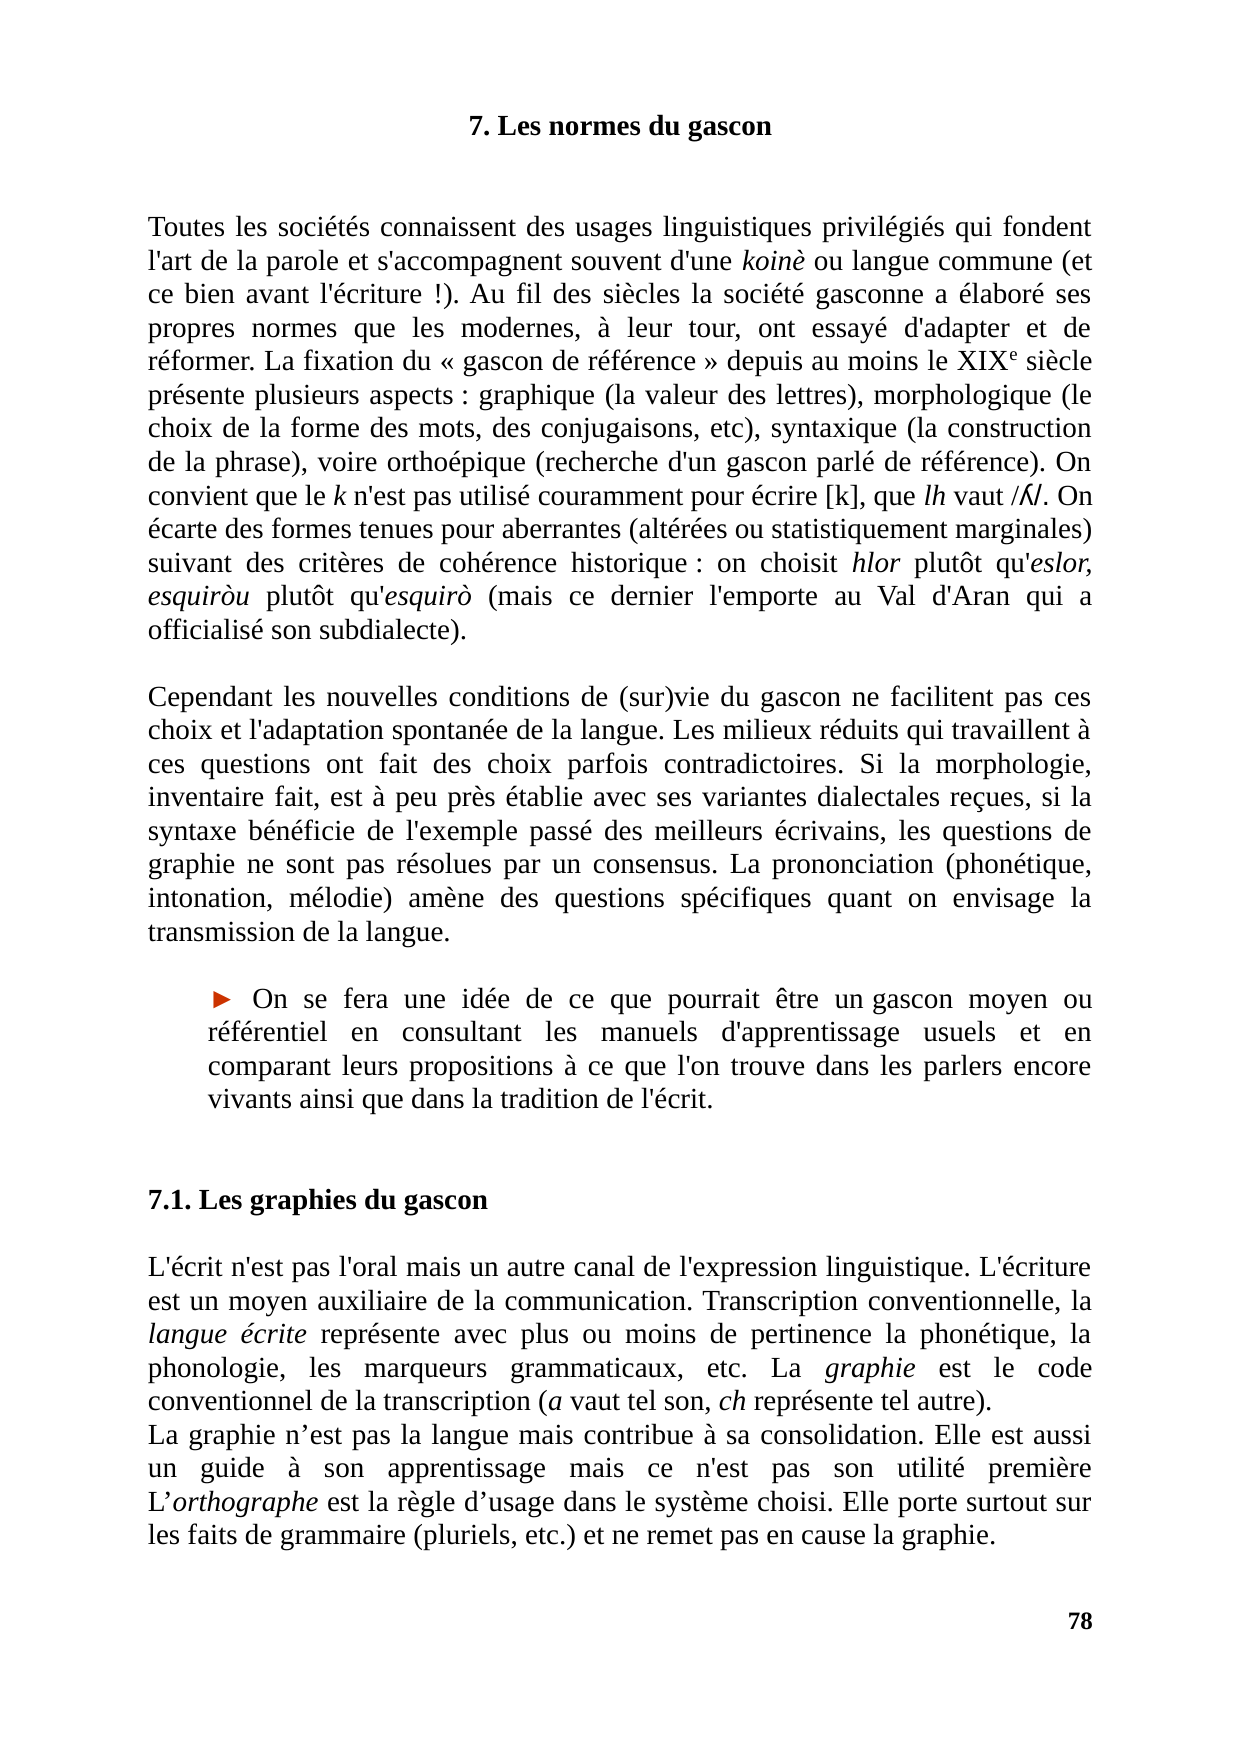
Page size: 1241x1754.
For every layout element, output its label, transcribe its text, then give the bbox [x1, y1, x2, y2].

text ► On se fera une idée de ce que pourrait être un gascon moyen ou référentiel en consultant les manuels d'apprentissage usuels et en comparant leurs propositions à ce que l'on trouve dans les parlers encore vivants ainsi que dans la tradition de l'écrit. [208, 981, 1093, 1115]
text L'écrit n'est pas l'oral mais un autre canal de l'expression linguistique. L'écriture est un moyen auxiliaire de la communication. Transcription conventionnelle, la langue écrite représente avec plus ou moins de pertinence la phonétique, la phonologie, les marqueurs grammaticaux, etc. La graphie est le code conventionnel de la transcription (a vaut tel son, ch représente tel autre). [148, 1249, 1093, 1417]
text Cependant les nouvelles conditions de (sur)vie du gascon ne facilitent pas ces choix et l'adaptation spontanée de la langue. Les milieux réduits qui travaillent à ces questions ont fait des choix parfois contradictoires. Si la morphologie, inventaire fait, est à peu près établie avec ses variantes dialectales reçues, si la syntaxe bénéficie de l'exemple passé des meilleurs écrivains, les questions de graphie ne sont pas résolues par un consensus. La prononciation (phonétique, intonation, mélodie) amène des questions spécifiques quant on envisage la transmission de la langue. [148, 679, 1093, 947]
text Toutes les sociétés connaissent des usages linguistiques privilégiés qui fondent l'art de la parole et s'accompagnent souvent d'une koinè ou langue commune (et ce bien avant l'écriture !). Au fil des siècles la société gasconne a élaboré ses propres normes que les modernes, à leur tour, ont essayé d'adapter et de réformer. La fixation du « gascon de référence » depuis au moins le XIXe siècle présente plusieurs aspects : graphique (la valeur des lettres), morphologique (le choix de la forme des mots, des conjugaisons, etc), syntaxique (la construction de la phrase), voire orthoépique (recherche d'un gascon parlé de référence). On convient que le k n'est pas utilisé couramment pour écrire [k], que lh vaut /ʎ/. On écarte des formes tenues pour aberrantes (altérées ou statistiquement marginales) suivant des critères de cohérence historique : on choisit hlor plutôt qu'eslor, esquiròu plutôt qu'esquirò (mais ce dernier l'emporte au Val d'Aran qui a officialisé son subdialecte). [148, 209, 1093, 645]
text 7. Les normes du gascon [148, 108, 1093, 142]
text 7.1. Les graphies du gascon [148, 1182, 1093, 1216]
text La graphie n’est pas la langue mais contribue à sa consolidation. Elle est aussi un guide à son apprentissage mais ce n'est pas son utilité première L’orthographe est la règle d’usage dans le système choisi. Elle porte surtout sur les faits de grammaire (pluriels, etc.) et ne remet pas en cause la graphie. [148, 1417, 1093, 1551]
